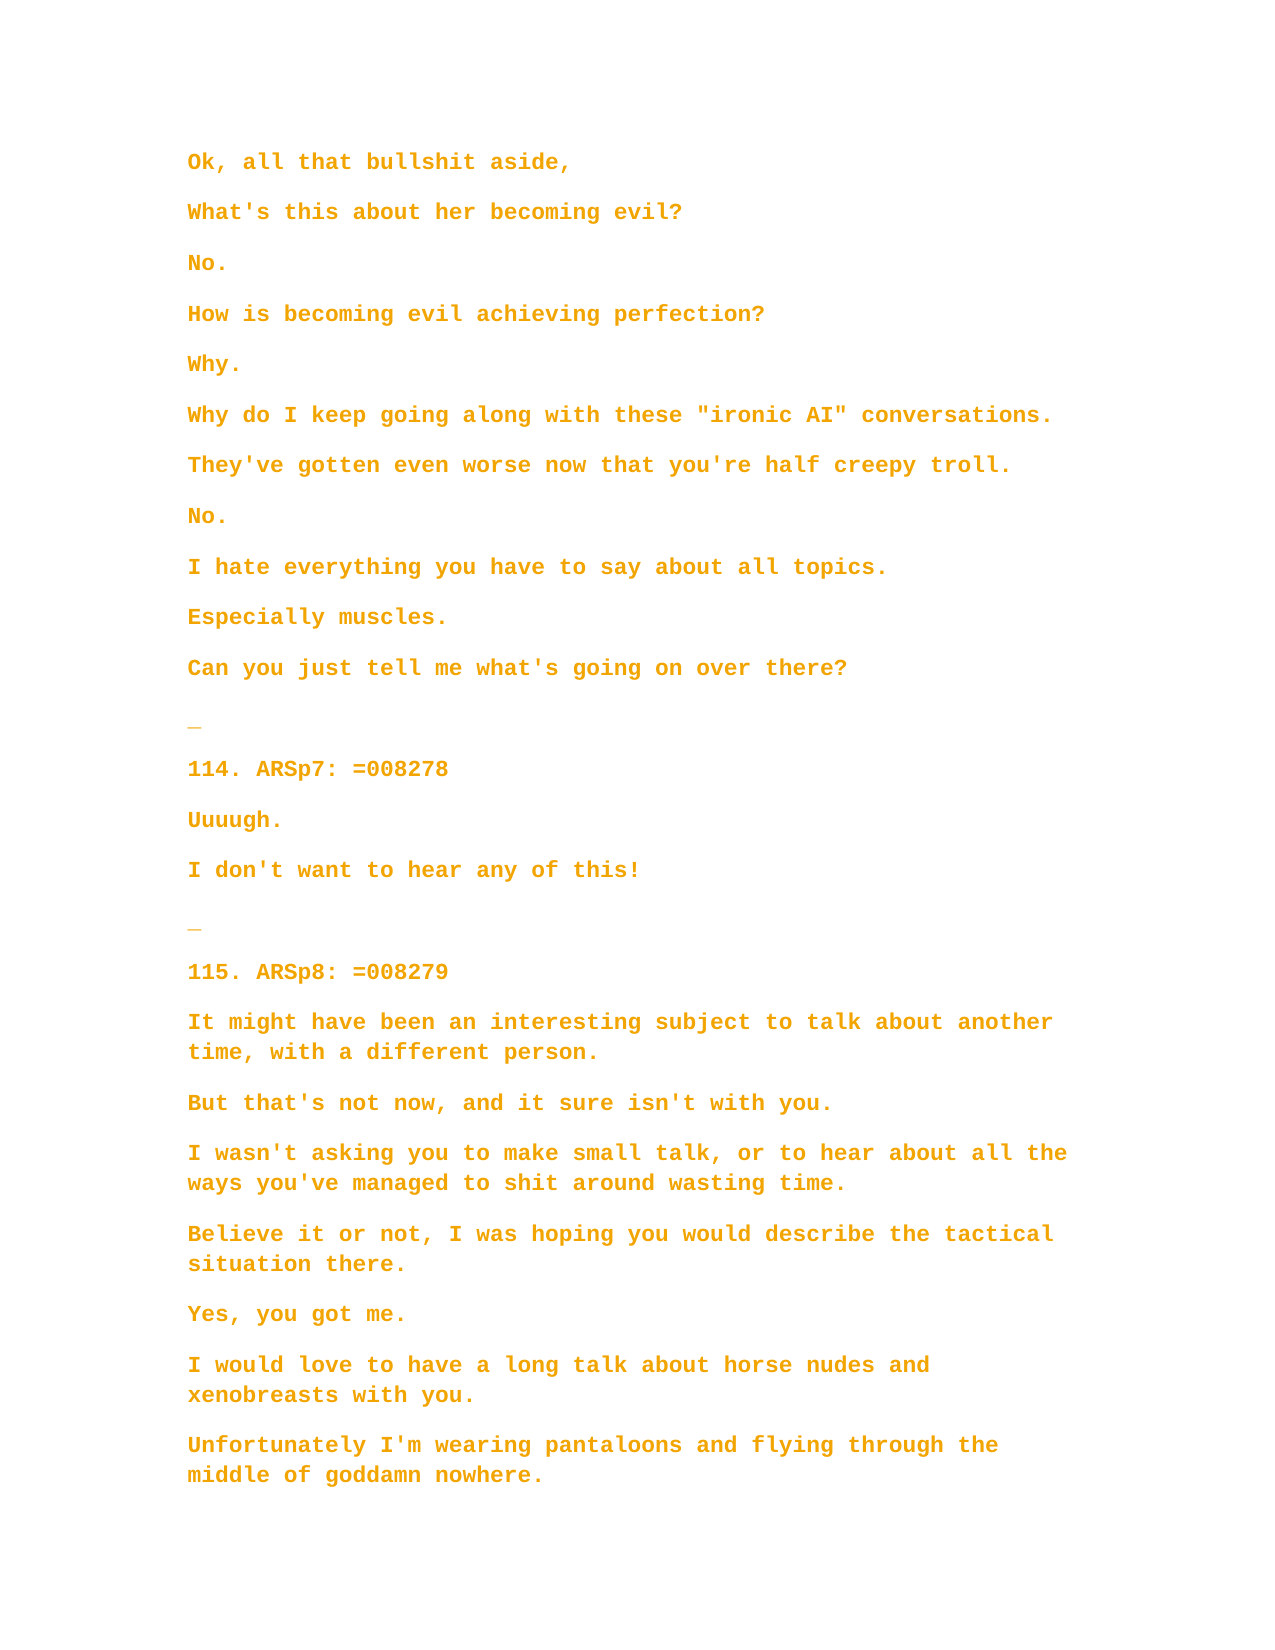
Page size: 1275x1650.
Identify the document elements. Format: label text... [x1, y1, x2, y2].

text I hate everything you have to say about all topics. [187, 555, 1087, 581]
text _ [187, 707, 1087, 733]
text Yes, you got me. [187, 1302, 1087, 1328]
text Ok, all that bullshit aside, [187, 150, 1087, 176]
text 115. ARSp8: =008279 [187, 960, 1087, 986]
text Unfortunately I'm wearing pantaloons and flying through the middle of goddamn nowhere. [187, 1433, 1087, 1489]
text How is becoming evil achieving perfection? [187, 302, 1087, 328]
text But that's not now, and it sure isn't with you. [187, 1091, 1087, 1117]
text I would love to have a long talk about horse nudes and xenobreasts with you. [187, 1353, 1087, 1409]
text Can you just tell me what's going on over there? [187, 656, 1087, 682]
text _ [187, 909, 1087, 935]
text Believe it or not, I was hoping you would describe the tactical situation there. [187, 1222, 1087, 1278]
text Uuuugh. [187, 808, 1087, 834]
text It might have been an interesting subject to talk about another time, with a different person. [187, 1011, 1087, 1066]
text Especially muscles. [187, 606, 1087, 632]
text Why do I keep going along with these "ironic AI" conversations. [187, 403, 1087, 429]
text No. [187, 251, 1087, 277]
text What's this about her becoming evil? [187, 201, 1087, 227]
text Why. [187, 352, 1087, 378]
text They've gotten even worse now that you're half creepy troll. [187, 454, 1087, 480]
text No. [187, 504, 1087, 530]
text I wasn't asking you to make small talk, or to hear about all the ways you've managed to shit around wasting time. [187, 1142, 1087, 1197]
text 114. ARSp7: =008278 [187, 757, 1087, 783]
text I don't want to hear any of this! [187, 859, 1087, 885]
